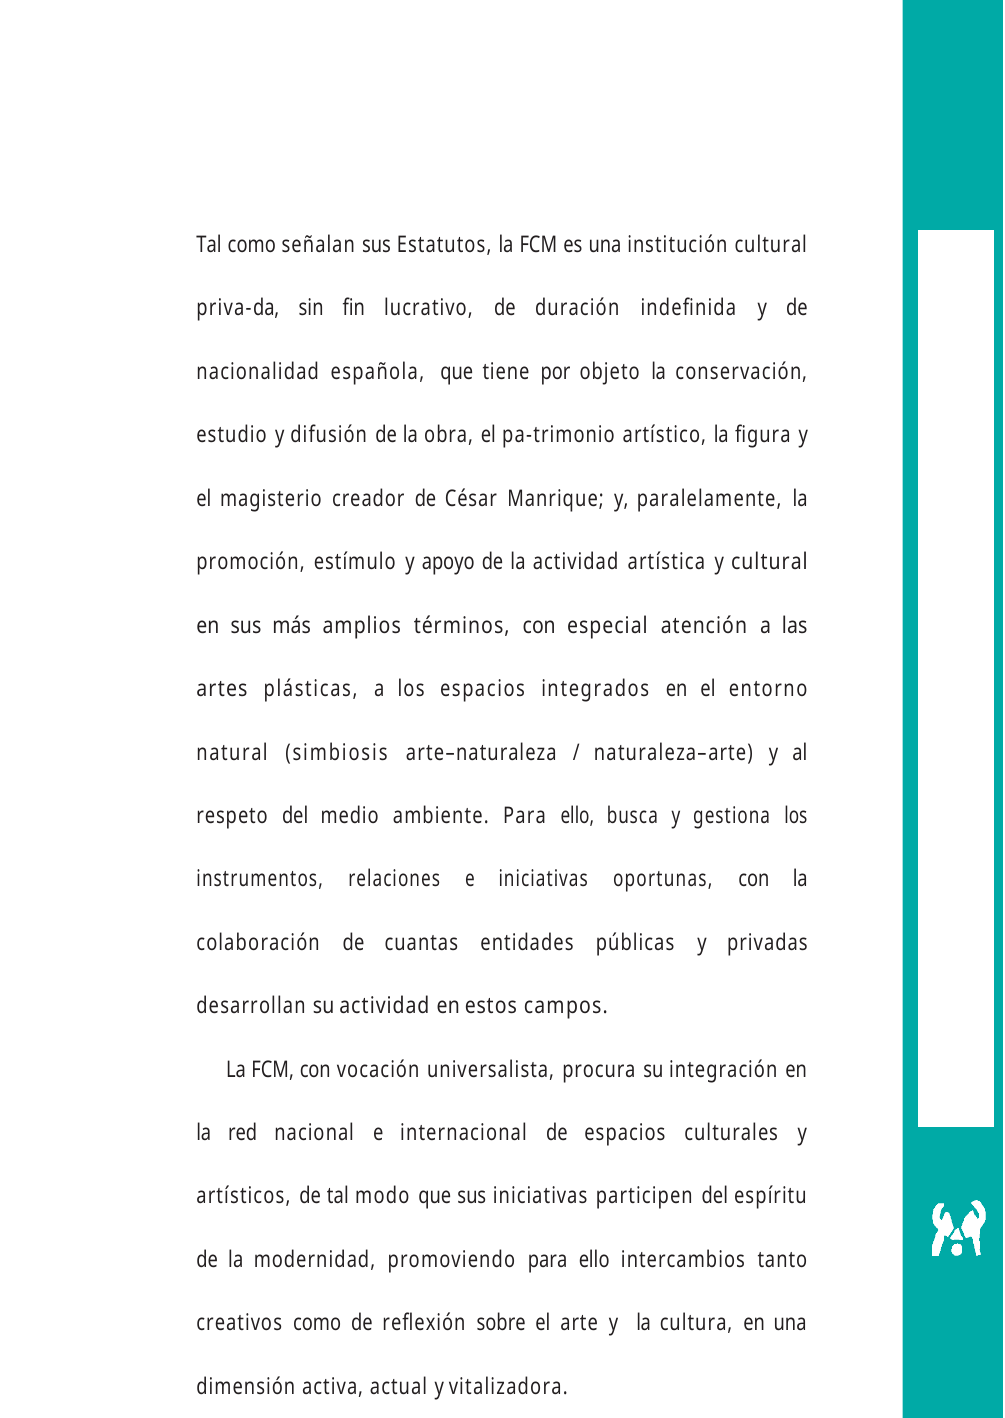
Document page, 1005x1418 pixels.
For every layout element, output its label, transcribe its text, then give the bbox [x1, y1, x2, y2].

text La FCM, con vocación universalista, procura su integración en la red nacional e internacional de espacios culturales y artísticos, de tal modo que sus iniciativas participen del espíritu de la modernidad, promoviendo para ello intercambios tanto creativos como de reflexión sobre el arte y la cultura, en una dimensión activa, actual y vitalizadora. [196, 1053, 807, 1401]
text Naturaleza y objetivos fundacionales [920, 230, 994, 1127]
text Tal como señalan sus Estatutos, la FCM es una institución cultural priva-da, sin fin lucrativo, de duración indefinida y de nacionalidad española, que tiene por objeto la conservación, estudio y difusión de la obra, el pa-trimonio artístico, la figura y el magisterio creador de César Manrique; y, paralelamente, la promoción, estímulo y apoyo de la actividad artística y cultural en sus más amplios términos, con especial atención a las artes plásticas, a los espacios integrados en el entorno natural (simbiosis arte–naturaleza / naturaleza–arte) y al respeto del medio ambiente. Para ello, busca y gestiona los instrumentos, relaciones e iniciativas oportunas, con la colaboración de cuantas entidades públicas y privadas desarrollan su actividad en estos campos. [196, 228, 808, 1020]
